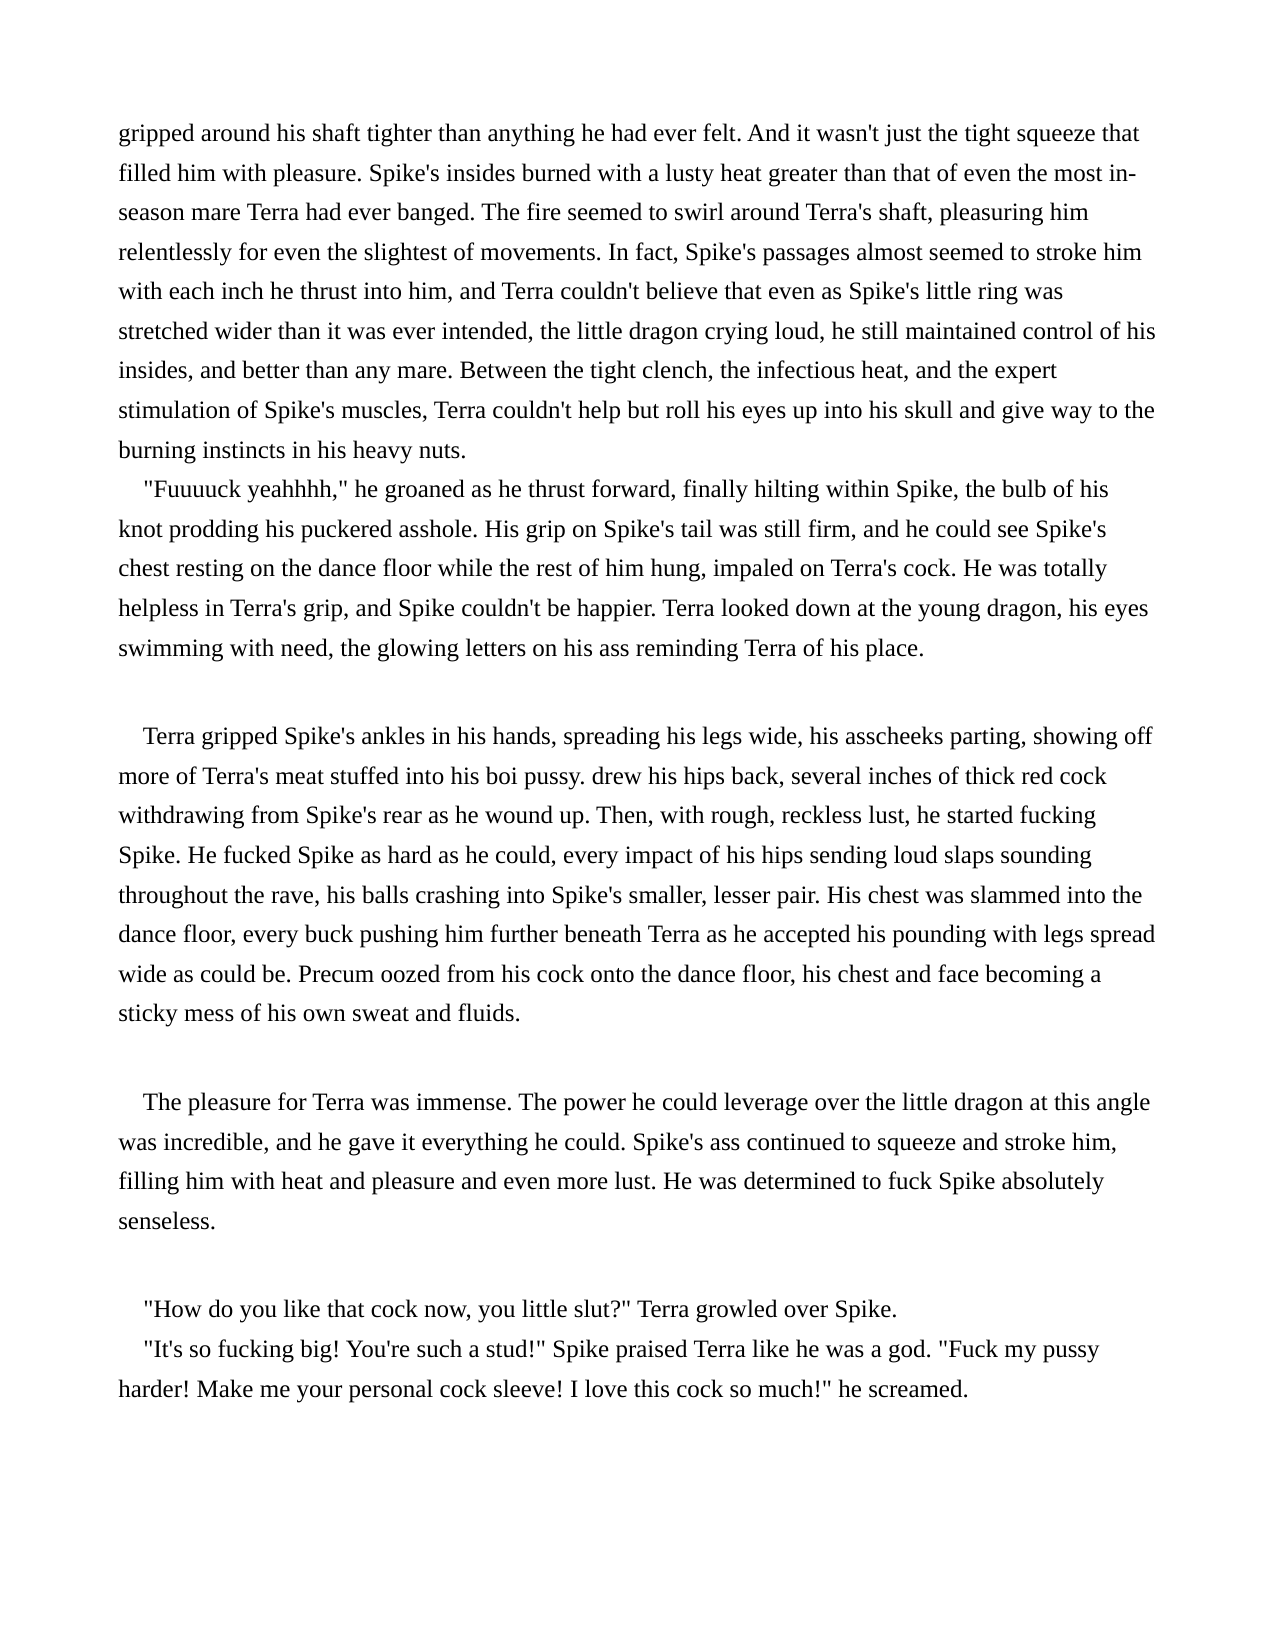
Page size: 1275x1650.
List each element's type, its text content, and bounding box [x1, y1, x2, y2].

text "It's so fucking big! You're such a stud!" Spike praised Terra like he was a god. "Fuck my pussy harder! Make me your personal cock sleeve! I love this cock so much!" he screamed. [118, 1334, 1157, 1402]
text gripped around his shaft tighter than anything he had ever felt. And it wasn't just the tight squeeze that filled him with pleasure. Spike's insides burned with a lusty heat greater than that of even the most in-season mare Terra had ever banged. The fire seemed to swirl around Terra's shaft, pleasuring him relentlessly for even the slightest of movements. In fact, Spike's passages almost seemed to stroke him with each inch he thrust into him, and Terra couldn't believe that even as Spike's little ring was stretched wider than it was ever intended, the little dragon crying loud, he still maintained control of his insides, and better than any mare. Between the tight clench, the infectious heat, and the expert stimulation of Spike's muscles, Terra couldn't help but roll his eyes up into his skull and give way to the burning instincts in his heavy nuts. [118, 118, 1157, 463]
text "How do you like that cock now, you little slut?" Terra growled over Spike. [118, 1294, 1157, 1323]
text "Fuuuuck yeahhhh," he groaned as he thrust forward, finally hilting within Spike, the bulb of his knot prodding his puckered asshole. His grip on Spike's tail was still firm, and he could see Spike's chest resting on the dance floor while the rest of him hung, impaled on Terra's cock. He was totally helpless in Terra's grip, and Spike couldn't be happier. Terra looked down at the young dragon, his eyes swimming with need, the glowing letters on his ass reminding Terra of his place. [118, 474, 1157, 661]
text The pleasure for Terra was immense. The power he could leverage over the little dragon at this angle was incredible, and he gave it everything he could. Spike's ass continued to squeeze and stroke him, filling him with heat and pleasure and even more lust. He was determined to fuck Spike absolutely senseless. [118, 1087, 1157, 1234]
text Terra gripped Spike's ankles in his hands, spreading his legs wide, his asscheeks parting, showing off more of Terra's meat stuffed into his boi pussy. drew his hips back, several inches of thick red cock withdrawing from Spike's rear as he wound up. Then, with rough, reckless lust, he started fucking Spike. He fucked Spike as hard as he could, every impact of his hips sending loud slaps sounding throughout the rave, his balls crashing into Spike's smaller, lesser pair. His chest was slammed into the dance floor, every buck pushing him further beneath Terra as he accepted his pounding with legs spread wide as could be. Precum oozed from his cock onto the dance floor, his chest and face becoming a sticky mess of his own sweat and fluids. [118, 721, 1157, 1027]
